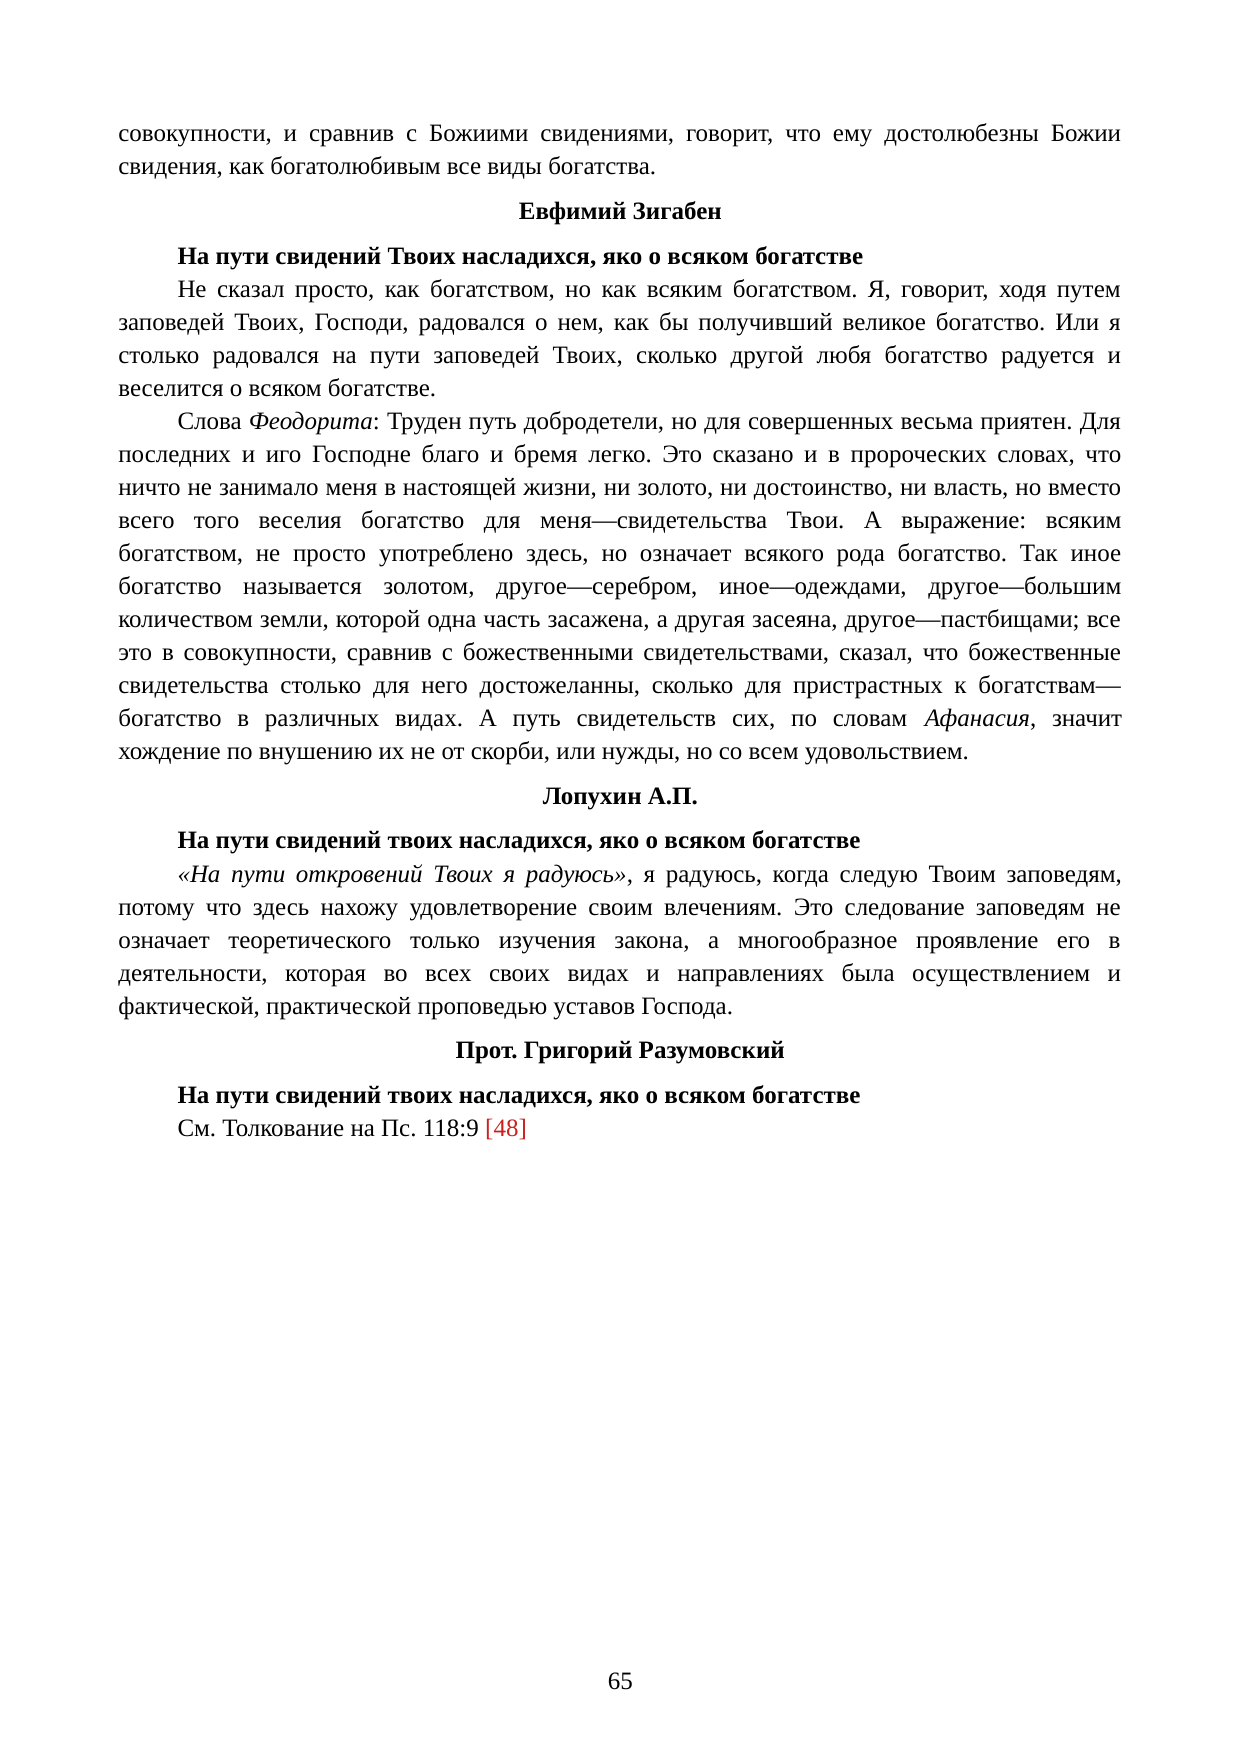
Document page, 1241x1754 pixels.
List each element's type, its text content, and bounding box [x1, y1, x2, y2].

subtitle Прот. Григорий Разумовский [118, 1036, 1122, 1064]
subtitle Евфимий Зигабен [118, 196, 1122, 225]
text «На пути откровений Твоих я радуюсь», я радуюсь, когда следую Твоим заповедям, потому что здесь нахожу удовлетворение своим влечениям. Это следование заповедям не означает теоретического только изучения закона, а многообразное проявление его в деятельности, которая во всех своих видах и направлениях была осуществлением и фактической, практической проповедью уставов Господа. [118, 859, 1122, 1019]
text На пути свидений твоих насладихся, яко о всяком богатстве [118, 1080, 1122, 1109]
text На пути свидений Твоих насладихся, яко о всяком богатcтве [118, 241, 1122, 269]
text См. Толкование на Пс. 118:9 [48] [118, 1113, 1122, 1142]
text He сказал просто, как богатством, но как всяким богатством. Я, говорит, ходя путем заповедей Твоих, Господи, радовался о нем, как бы получивший великое богатство. Или я столько радовался на пути заповедей Твоих, сколько другой любя богатство радуется и веселится о всяком богатстве. [118, 274, 1122, 402]
text Слова Феодорита: Труден путь добродетели, но для совершенных весьма приятен. Для последних и иго Господне благо и бремя легко. Это сказано и в пророческих словах, что ничто не занимало меня в настоящей жизни, ни золото, ни достоинство, ни власть, но вместо всего того веселия богатство для меня—свидетельства Твои. А выражение: всяким богатством, не просто употреблено здесь, но означает всякого рода богатство. Так иное богатство называется золотом, другое—серебром, иное—одеждами, другое—большим количеством земли, которой одна часть засажена, а другая засеяна, другое—пастбищами; все это в совокупности, сравнив с божественными свидетельствами, сказал, что божественные свидетельства столько для него достожеланны, сколько для пристрастных к богатствам—богатство в различных видах. А путь свидетельств сих, по словам Афанасия, значит хождение по внушению их не от скорби, или нужды, но со всем удовольствием. [118, 406, 1122, 765]
subtitle Лопухин А.П. [118, 781, 1122, 809]
text совокупности, и сравнив с Божиими свидениями, говорит, что ему достолюбезны Божии свидения, как богатолюбивым все виды богатства. [118, 118, 1122, 180]
text На пути свидений твоих насладихся, яко о всяком богатстве [118, 826, 1122, 854]
